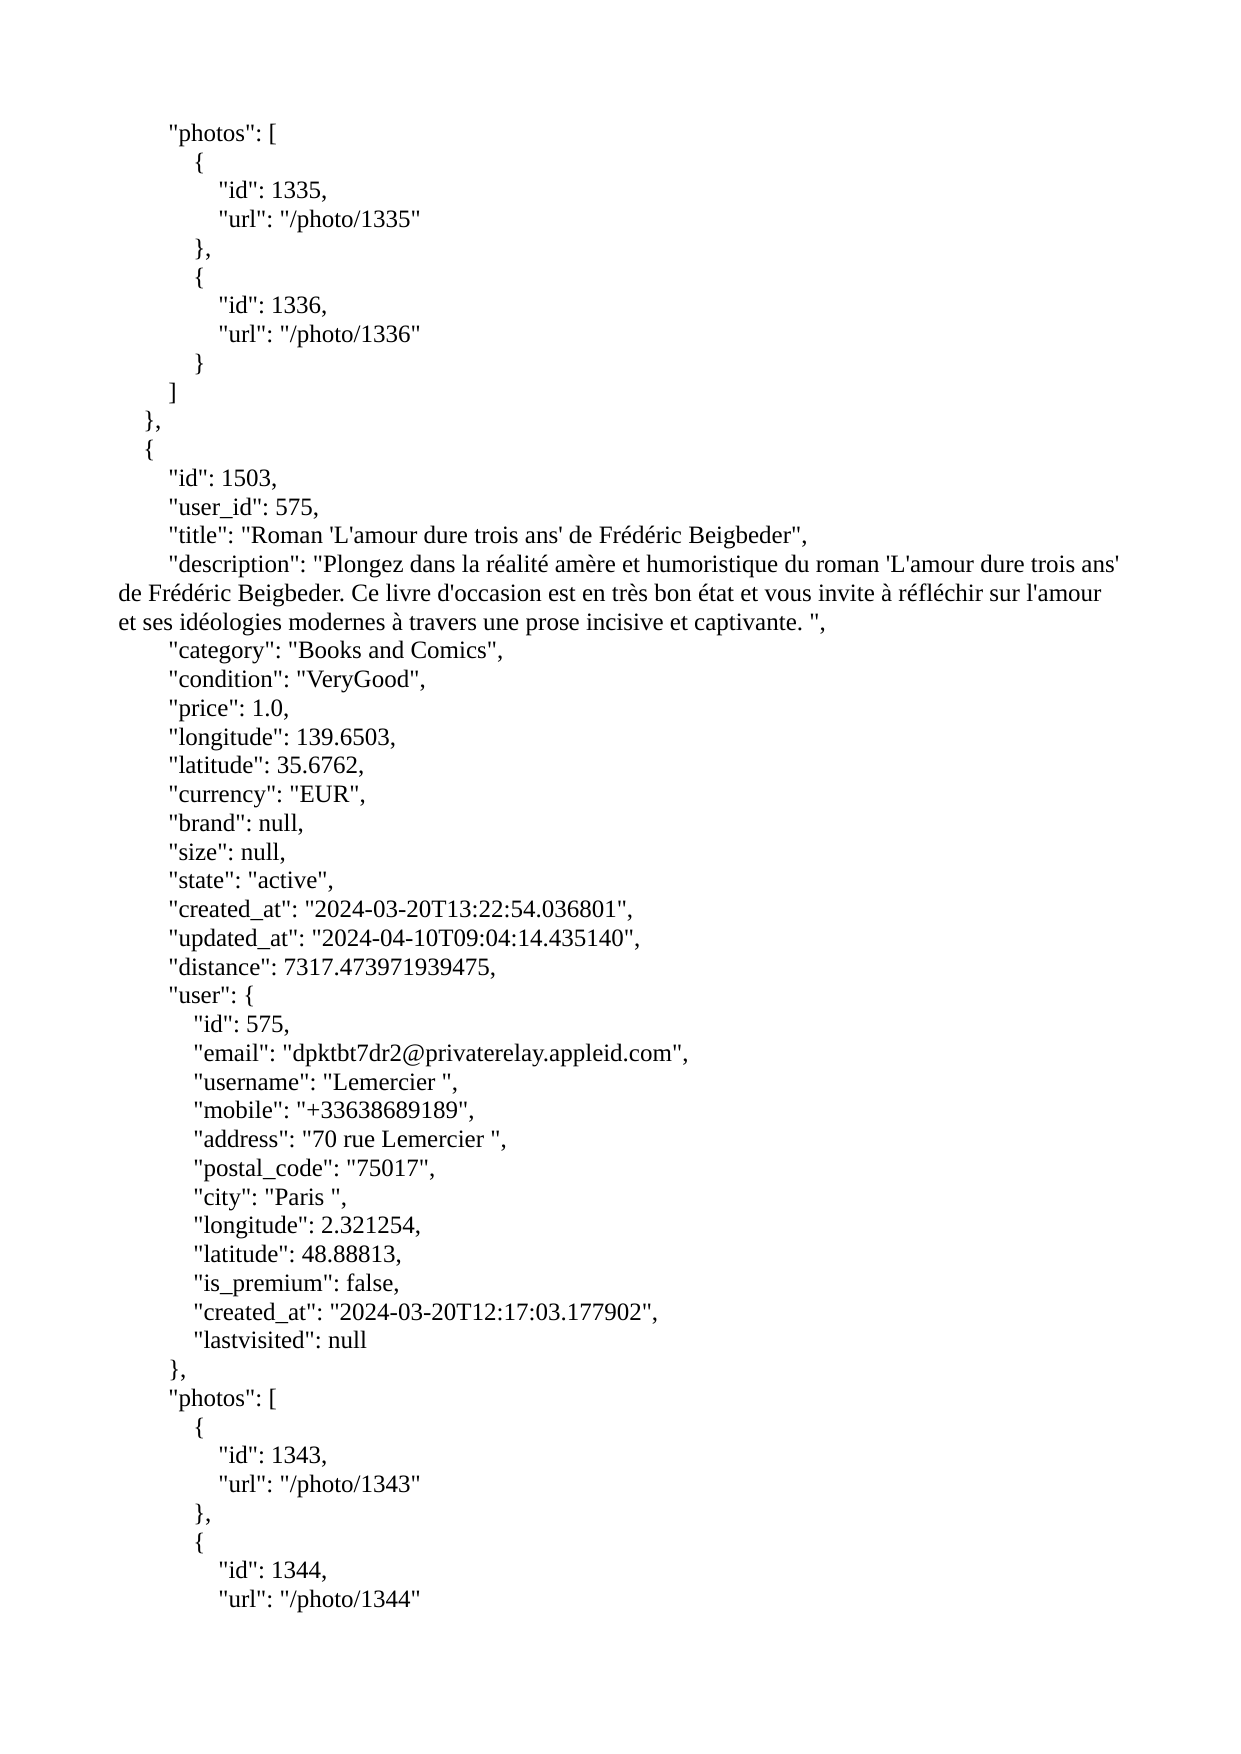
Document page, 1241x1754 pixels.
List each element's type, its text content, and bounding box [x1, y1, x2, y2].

text "url": "/photo/1335" [118, 204, 1122, 233]
text { [118, 147, 1122, 176]
text "created_at": "2024-03-20T13:22:54.036801", [118, 894, 1122, 923]
text "user_id": 575, [118, 492, 1122, 521]
text "id": 1336, [118, 291, 1122, 319]
text "is_premium": false, [118, 1268, 1122, 1297]
text } [118, 348, 1122, 377]
text "url": "/photo/1343" [118, 1469, 1122, 1498]
text "latitude": 48.88813, [118, 1239, 1122, 1268]
text "updated_at": "2024-04-10T09:04:14.435140", [118, 923, 1122, 952]
text { [118, 262, 1122, 291]
text { [118, 1412, 1122, 1441]
text "mobile": "+33638689189", [118, 1096, 1122, 1124]
text }, [118, 1354, 1122, 1383]
text "id": 575, [118, 1009, 1122, 1038]
text "address": "70 rue Lemercier ", [118, 1124, 1122, 1153]
text "currency": "EUR", [118, 779, 1122, 808]
text "longitude": 139.6503, [118, 722, 1122, 751]
text "user": { [118, 981, 1122, 1009]
text "lastvisited": null [118, 1326, 1122, 1354]
text "url": "/photo/1344" [118, 1584, 1122, 1613]
text "email": "dpktbt7dr2@privaterelay.appleid.com", [118, 1038, 1122, 1067]
text "id": 1344, [118, 1556, 1122, 1584]
text "url": "/photo/1336" [118, 319, 1122, 348]
text ] [118, 377, 1122, 406]
text "title": "Roman 'L'amour dure trois ans' de Frédéric Beigbeder", [118, 521, 1122, 549]
text "id": 1335, [118, 176, 1122, 204]
text "id": 1503, [118, 463, 1122, 492]
text "condition": "VeryGood", [118, 664, 1122, 693]
text "state": "active", [118, 866, 1122, 894]
text }, [118, 406, 1122, 434]
text "price": 1.0, [118, 693, 1122, 722]
text }, [118, 233, 1122, 262]
text "username": "Lemercier ", [118, 1067, 1122, 1096]
text "created_at": "2024-03-20T12:17:03.177902", [118, 1297, 1122, 1326]
text "brand": null, [118, 808, 1122, 837]
text }, [118, 1498, 1122, 1527]
text "photos": [ [118, 118, 1122, 147]
text "distance": 7317.473971939475, [118, 952, 1122, 981]
text "id": 1343, [118, 1441, 1122, 1469]
text { [118, 1527, 1122, 1556]
text "longitude": 2.321254, [118, 1211, 1122, 1239]
text "photos": [ [118, 1383, 1122, 1412]
text "city": "Paris ", [118, 1182, 1122, 1211]
text "postal_code": "75017", [118, 1153, 1122, 1182]
text { [118, 434, 1122, 463]
text "description": "Plongez dans la réalité amère et humoristique du roman 'L'amour dure trois ans' de Frédéric Beigbeder. Ce livre d'occasion est en très bon état et vous invite à réfléchir sur l'amour et ses idéologies modernes à travers une prose incisive et captivante. ", [118, 549, 1122, 636]
text "size": null, [118, 837, 1122, 866]
text "latitude": 35.6762, [118, 751, 1122, 779]
text "category": "Books and Comics", [118, 636, 1122, 664]
